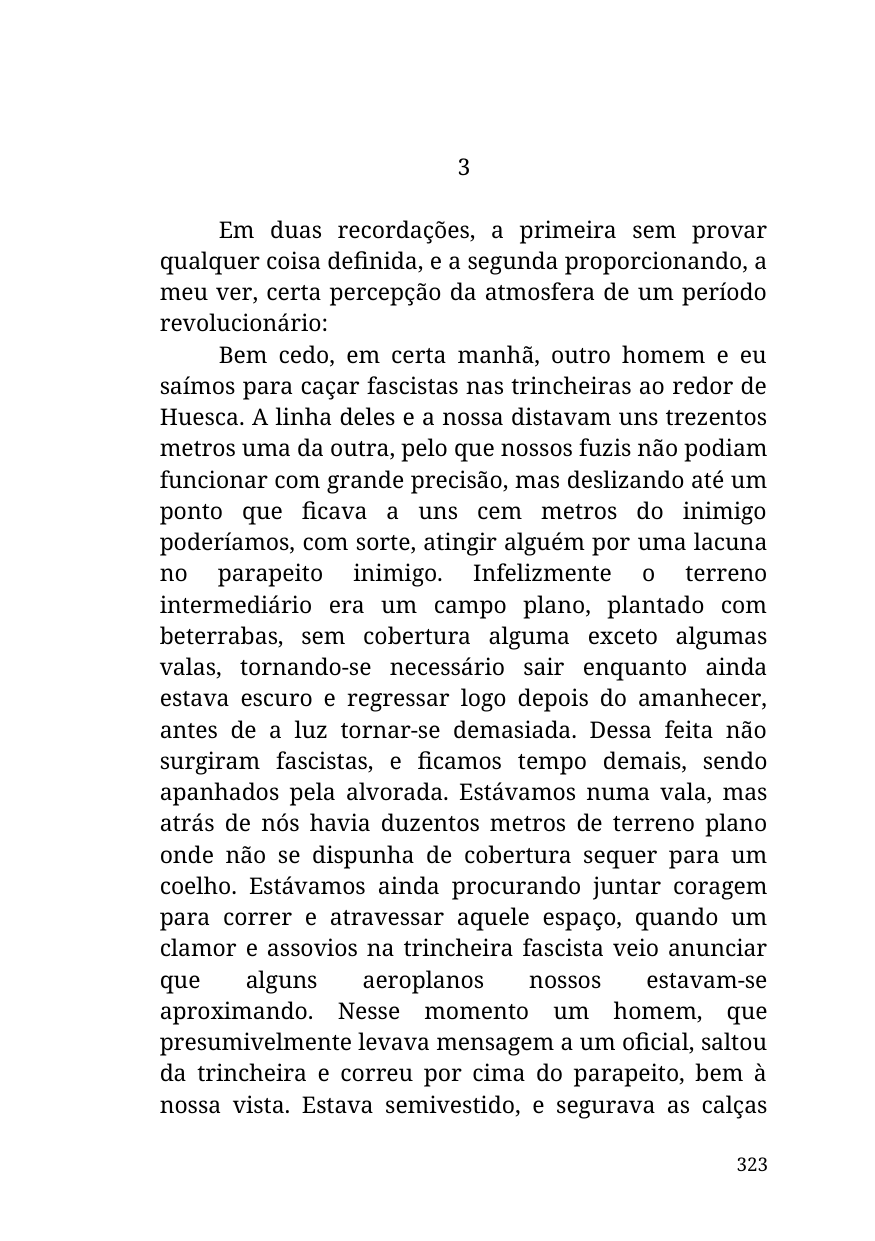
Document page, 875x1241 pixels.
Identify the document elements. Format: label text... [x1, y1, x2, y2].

text 3 [159, 151, 768, 182]
text Em duas recordações, a primeira sem provar qualquer coisa definida, e a segunda proporcionando, a meu ver, certa percepção da atmosfera de um período revolucionário: [159, 213, 768, 338]
text Bem cedo, em certa manhã, outro homem e eu saímos para caçar fascistas nas trincheiras ao redor de Huesca. A linha deles e a nossa distavam uns trezentos metros uma da outra, pelo que nossos fuzis não podiam funcionar com grande precisão, mas deslizando até um ponto que ficava a uns cem metros do inimigo poderíamos, com sorte, atingir alguém por uma lacuna no parapeito inimigo. Infelizmente o terreno intermediário era um campo plano, plantado com beterrabas, sem cobertura alguma exceto algumas valas, tornando-se necessário sair enquanto ainda estava escuro e regressar logo depois do amanhecer, antes de a luz tornar-se demasiada. Dessa feita não surgiram fascistas, e ficamos tempo demais, sendo apanhados pela alvorada. Estávamos numa vala, mas atrás de nós havia duzentos metros de terreno plano onde não se dispunha de cobertura sequer para um coelho. Estávamos ainda procurando juntar coragem para correr e atravessar aquele espaço, quando um clamor e assovios na trincheira fascista veio anunciar que alguns aeroplanos nossos estavam-se aproximando. Nesse momento um homem, que presumivelmente levava mensagem a um oficial, saltou da trincheira e correu por cima do parapeito, bem à nossa vista. Estava semivestido, e segurava as calças [159, 338, 768, 1120]
